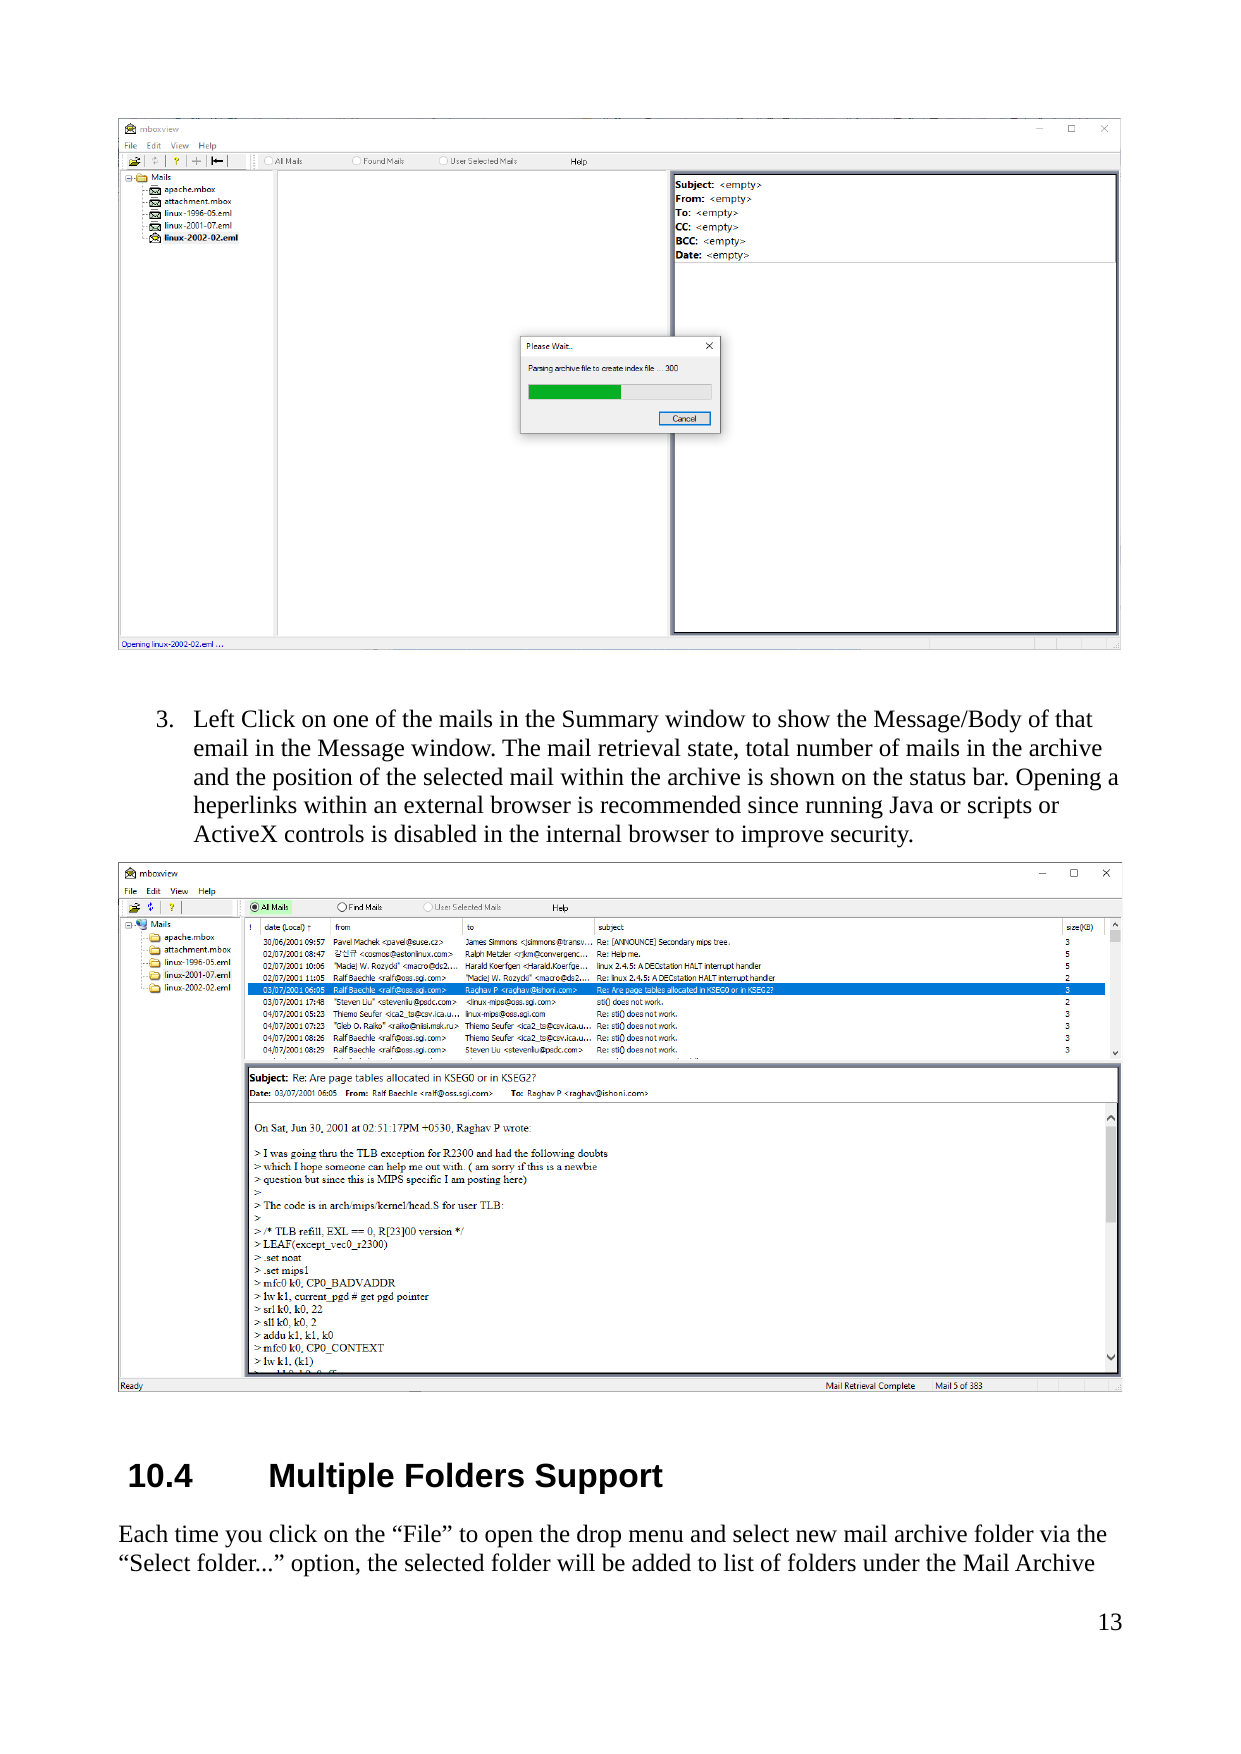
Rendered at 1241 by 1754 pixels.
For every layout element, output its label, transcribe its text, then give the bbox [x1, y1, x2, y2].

subtitle Multiple Folders Support [118, 1456, 1122, 1495]
picture [118, 118, 1121, 650]
picture [118, 862, 1123, 1392]
text Each time you click on the “File” to open the drop menu and select new mail archive folder via the “Select folder...” option, the selected folder will be added to list of folders under the Mail Archive [118, 1519, 1122, 1577]
list Left Click on one of the mails in the Summary window to show the Message/Body of that email in the Message window. The mail retrieval state, total number of mails in the archive and the position of the selected mail within the archive is shown on the status bar. Opening a heperlinks within an external browser is recommended since running Java or scripts or ActiveX controls is disabled in the internal browser to improve security. [156, 704, 1122, 848]
